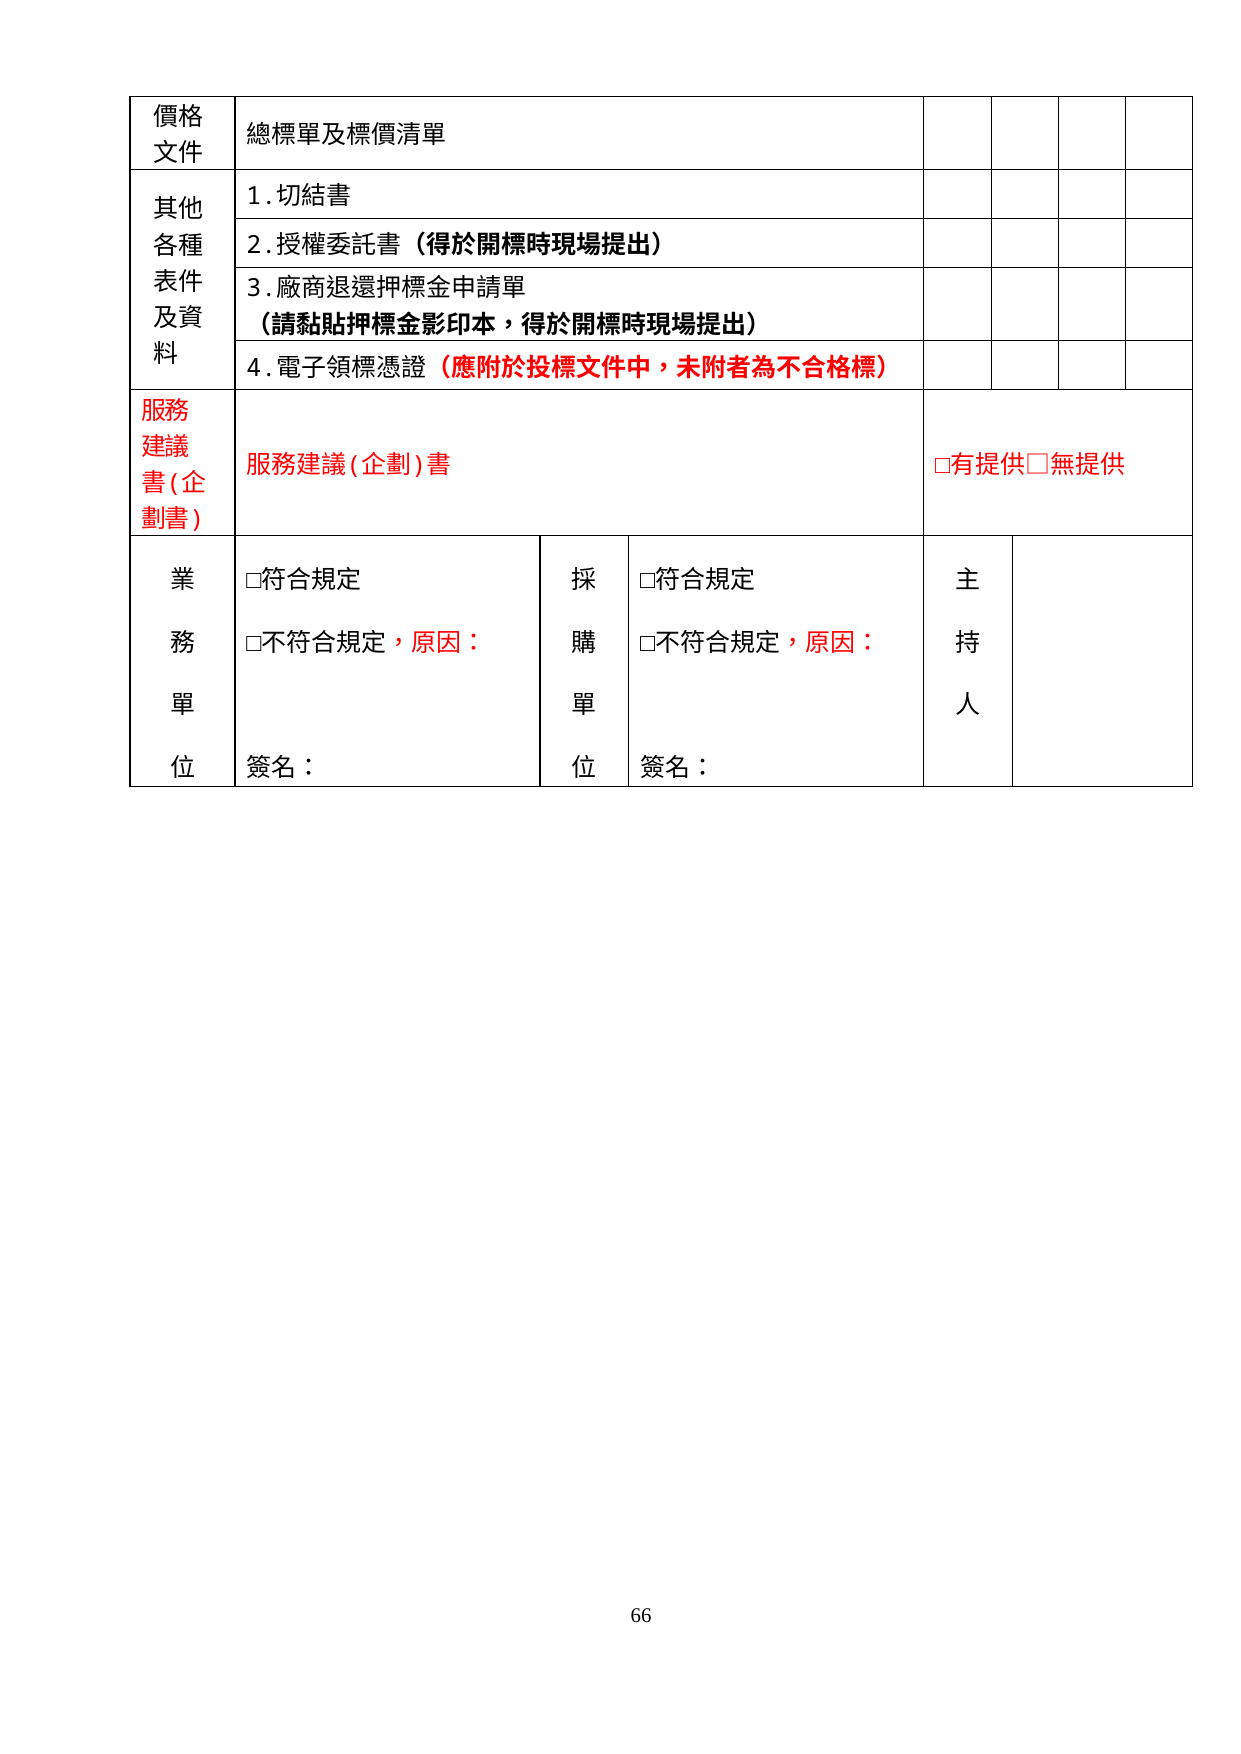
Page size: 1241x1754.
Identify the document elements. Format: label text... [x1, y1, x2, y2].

table_cell □符合規定 □不符合規定，原因： 簽名： [236, 536, 539, 786]
table_cell 業 務 單 位 [131, 536, 234, 786]
table_cell 4.電子領標憑證（應附於投標文件中，未附者為不合格標） [236, 341, 923, 389]
table_cell [992, 97, 1058, 169]
table_cell 服務建議(企劃)書 [236, 390, 923, 535]
table_cell [1126, 170, 1192, 218]
table_cell 主 持 人 [924, 536, 1012, 786]
table_cell 價格文件 [131, 97, 234, 169]
table_cell [992, 219, 1058, 267]
table_cell [1059, 170, 1125, 218]
table_cell [924, 268, 991, 340]
table_cell [1059, 97, 1125, 169]
table_cell [1126, 341, 1192, 389]
table_cell 服務建議書(企劃書) [131, 390, 234, 535]
table_cell [1059, 268, 1125, 340]
table_cell [1013, 536, 1192, 786]
table_cell 其他各種表件及資料 [131, 170, 234, 389]
table_cell [992, 170, 1058, 218]
table_cell [924, 97, 991, 169]
table_cell 3.廠商退還押標金申請單 （請黏貼押標金影印本，得於開標時現場提出） [236, 268, 923, 340]
table_cell [1126, 268, 1192, 340]
table_cell [1059, 341, 1125, 389]
table_cell □有提供□無提供 [924, 390, 1192, 535]
table_cell 1.切結書 [236, 170, 923, 218]
table_cell [992, 341, 1058, 389]
table_cell 2.授權委託書（得於開標時現場提出） [236, 219, 923, 267]
table_cell 採 購 單 位 [541, 536, 628, 786]
table_cell [1126, 219, 1192, 267]
table_cell 總標單及標價清單 [236, 97, 923, 169]
table_cell [992, 268, 1058, 340]
table_cell [1059, 219, 1125, 267]
table_cell [924, 341, 991, 389]
table_cell [1126, 97, 1192, 169]
table_cell □符合規定 □不符合規定，原因： 簽名： [629, 536, 923, 786]
table_cell [924, 219, 991, 267]
table_cell [924, 170, 991, 218]
